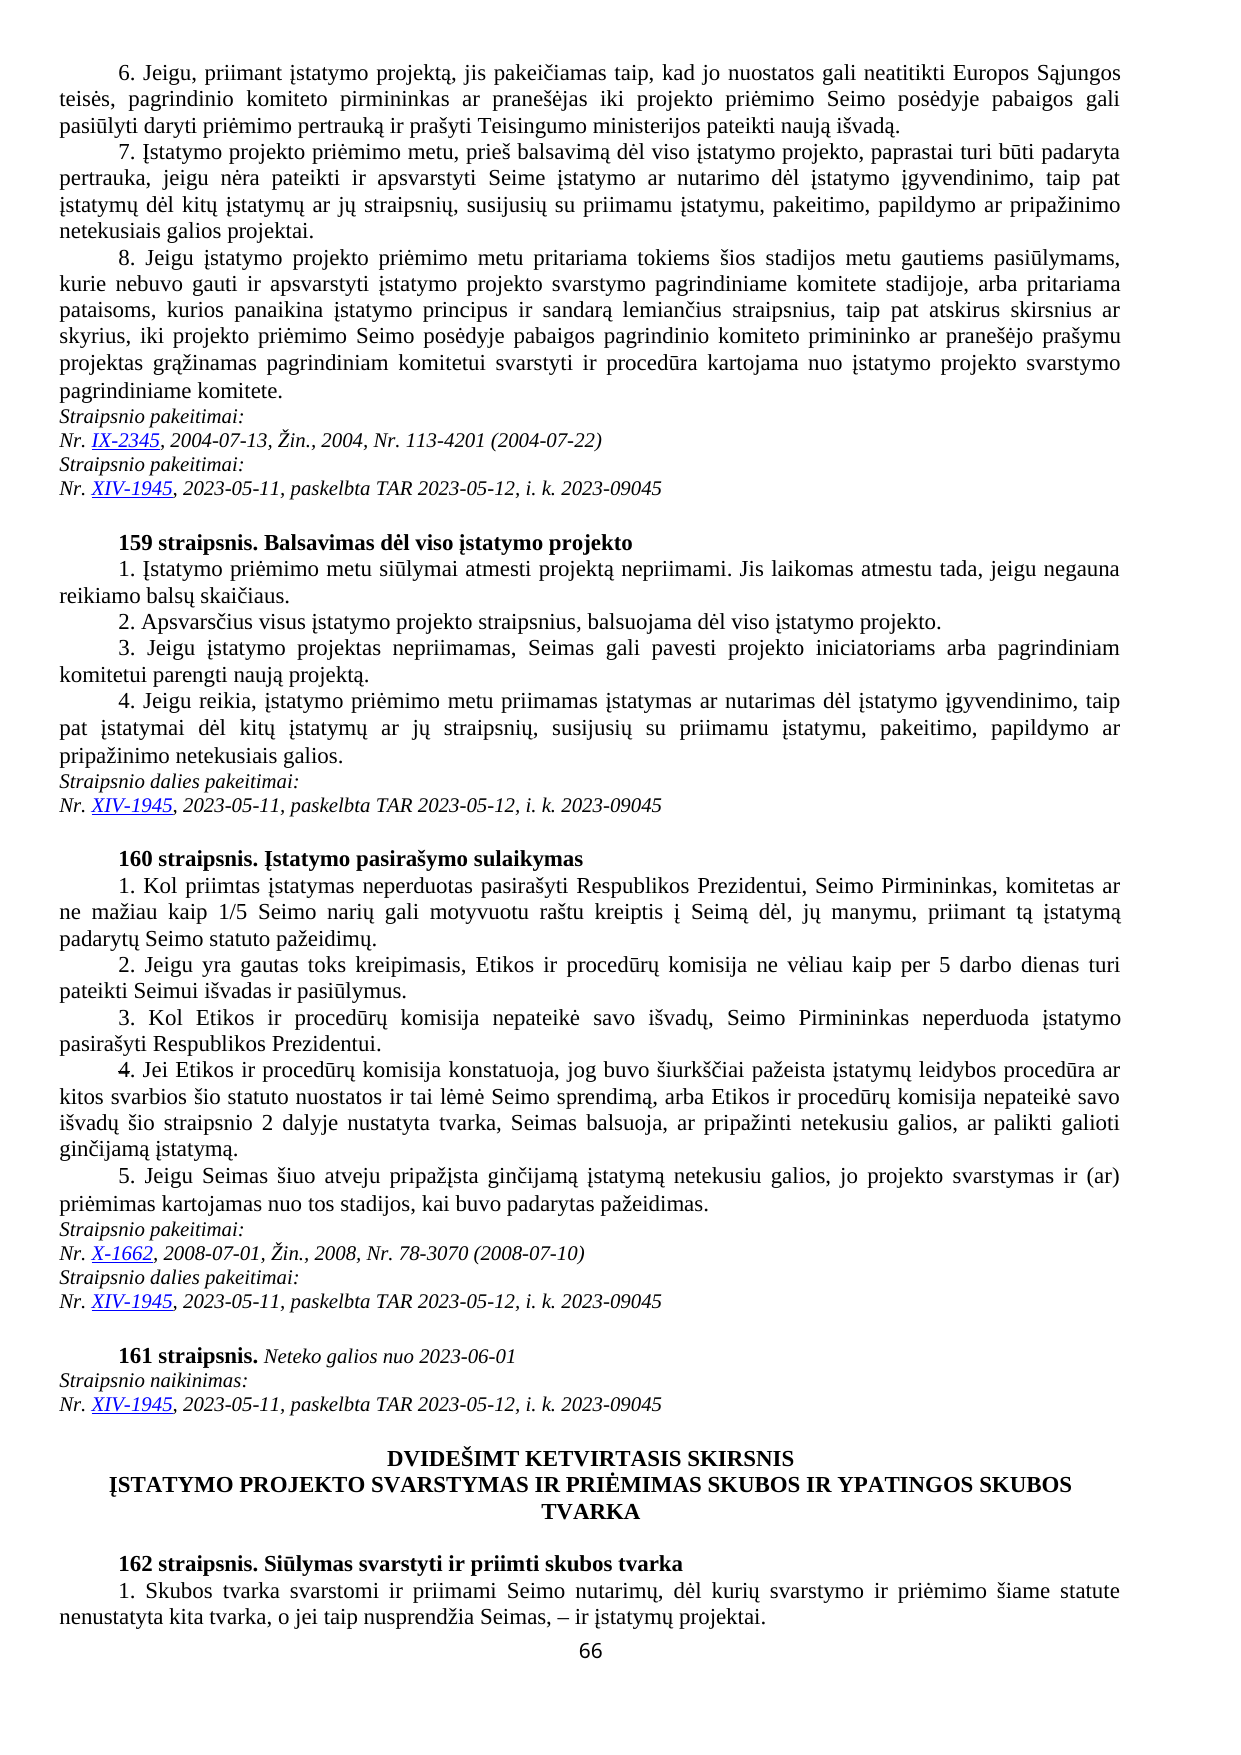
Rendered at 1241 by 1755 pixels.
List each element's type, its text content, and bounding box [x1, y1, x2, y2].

text 1. Kol priimtas įstatymas neperduotas pasirašyti Respublikos Prezidentui, Seimo Pirmininkas, komitetas ar ne mažiau kaip 1/5 Seimo narių gali motyvuotu raštu kreiptis į Seimą dėl, jų manymu, priimant tą įstatymą padarytų Seimo statuto pažeidimų. [59, 872, 1122, 951]
text 161 straipsnis. Neteko galios nuo 2023-06-01 [59, 1342, 1122, 1368]
text Straipsnio pakeitimai: [59, 452, 1122, 476]
text Nr. XIV-1945, 2023-05-11, paskelbta TAR 2023-05-12, i. k. 2023-09045 [59, 1289, 1122, 1313]
text 2. Apsvarsčius visus įstatymo projekto straipsnius, balsuojama dėl viso įstatymo projekto. [59, 608, 1122, 634]
text Nr. IX-2345, 2004-07-13, Žin., 2004, Nr. 113-4201 (2004-07-22) [59, 428, 1122, 452]
text Straipsnio dalies pakeitimai: [59, 769, 1122, 793]
text Nr. X-1662, 2008-07-01, Žin., 2008, Nr. 78-3070 (2008-07-10) [59, 1241, 1122, 1265]
text 2. Jeigu yra gautas toks kreipimasis, Etikos ir procedūrų komisija ne vėliau kaip per 5 darbo dienas turi pateikti Seimui išvadas ir pasiūlymus. [59, 951, 1122, 1004]
text 162 straipsnis. Siūlymas svarstyti ir priimti skubos tvarka [59, 1551, 1122, 1577]
text Nr. XIV-1945, 2023-05-11, paskelbta TAR 2023-05-12, i. k. 2023-09045 [59, 476, 1122, 500]
text Straipsnio pakeitimai: [59, 1217, 1122, 1241]
text Straipsnio pakeitimai: [59, 404, 1122, 428]
text 4. Jeigu reikia, įstatymo priėmimo metu priimamas įstatymas ar nutarimas dėl įstatymo įgyvendinimo, taip pat įstatymai dėl kitų įstatymų ar jų straipsnių, susijusių su priimamu įstatymu, pakeitimo, papildymo ar pripažinimo netekusiais galios. [59, 687, 1122, 769]
text ĮSTATYMO PROJEKTO SVARSTYMAS IR PRIĖMIMAS SKUBOS IR YPATINGOS SKUBOS TVARKA [59, 1471, 1122, 1524]
text Nr. XIV-1945, 2023-05-11, paskelbta TAR 2023-05-12, i. k. 2023-09045 [59, 793, 1122, 817]
text Nr. XIV-1945, 2023-05-11, paskelbta TAR 2023-05-12, i. k. 2023-09045 [59, 1392, 1122, 1416]
text 160 straipsnis. Įstatymo pasirašymo sulaikymas [59, 846, 1122, 872]
text 1. Įstatymo priėmimo metu siūlymai atmesti projektą nepriimami. Jis laikomas atmestu tada, jeigu negauna reikiamo balsų skaičiaus. [59, 555, 1122, 608]
text 1. Skubos tvarka svarstomi ir priimami Seimo nutarimų, dėl kurių svarstymo ir priėmimo šiame statute nenustatyta kita tvarka, o jei taip nusprendžia Seimas, – ir įstatymų projektai. [59, 1577, 1122, 1629]
text 159 straipsnis. Balsavimas dėl viso įstatymo projekto [59, 529, 1122, 555]
text Straipsnio dalies pakeitimai: [59, 1265, 1122, 1289]
text 3. Kol Etikos ir procedūrų komisija nepateikė savo išvadų, Seimo Pirmininkas neperduoda įstatymo pasirašyti Respublikos Prezidentui. [59, 1004, 1122, 1056]
text 6. Jeigu, priimant įstatymo projektą, jis pakeičiamas taip, kad jo nuostatos gali neatitikti Europos Sąjungos teisės, pagrindinio komiteto pirmininkas ar pranešėjas iki projekto priėmimo Seimo posėdyje pabaigos gali pasiūlyti daryti priėmimo pertrauką ir prašyti Teisingumo ministerijos pateikti naują išvadą. [59, 59, 1122, 138]
text 7. Įstatymo projekto priėmimo metu, prieš balsavimą dėl viso įstatymo projekto, paprastai turi būti padaryta pertrauka, jeigu nėra pateikti ir apsvarstyti Seime įstatymo ar nutarimo dėl įstatymo įgyvendinimo, taip pat įstatymų dėl kitų įstatymų ar jų straipsnių, susijusių su priimamu įstatymu, pakeitimo, papildymo ar pripažinimo netekusiais galios projektai. [59, 138, 1122, 243]
text Straipsnio naikinimas: [59, 1368, 1122, 1392]
text DVIDEŠIMT KETVIRTASIS SKIRSNIS [59, 1445, 1122, 1471]
text 5. Jeigu Seimas šiuo atveju pripažįsta ginčijamą įstatymą netekusiu galios, jo projekto svarstymas ir (ar) priėmimas kartojamas nuo tos stadijos, kai buvo padarytas pažeidimas. [59, 1162, 1122, 1217]
text 3. Jeigu įstatymo projektas nepriimamas, Seimas gali pavesti projekto iniciatoriams arba pagrindiniam komitetui parengti naują projektą. [59, 634, 1122, 687]
text 4. Jei Etikos ir procedūrų komisija konstatuoja, jog buvo šiurkščiai pažeista įstatymų leidybos procedūra ar kitos svarbios šio statuto nuostatos ir tai lėmė Seimo sprendimą, arba Etikos ir procedūrų komisija nepateikė savo išvadų šio straipsnio 2 dalyje nustatyta tvarka, Seimas balsuoja, ar pripažinti netekusiu galios, ar palikti galioti ginčijamą įstatymą. [59, 1056, 1122, 1162]
text 8. Jeigu įstatymo projekto priėmimo metu pritariama tokiems šios stadijos metu gautiems pasiūlymams, kurie nebuvo gauti ir apsvarstyti įstatymo projekto svarstymo pagrindiniame komitete stadijoje, arba pritariama pataisoms, kurios panaikina įstatymo principus ir sandarą lemiančius straipsnius, taip pat atskirus skirsnius ar skyrius, iki projekto priėmimo Seimo posėdyje pabaigos pagrindinio komiteto primininko ar pranešėjo prašymu projektas grąžinamas pagrindiniam komitetui svarstyti ir procedūra kartojama nuo įstatymo projekto svarstymo pagrindiniame komitete. [59, 243, 1122, 404]
